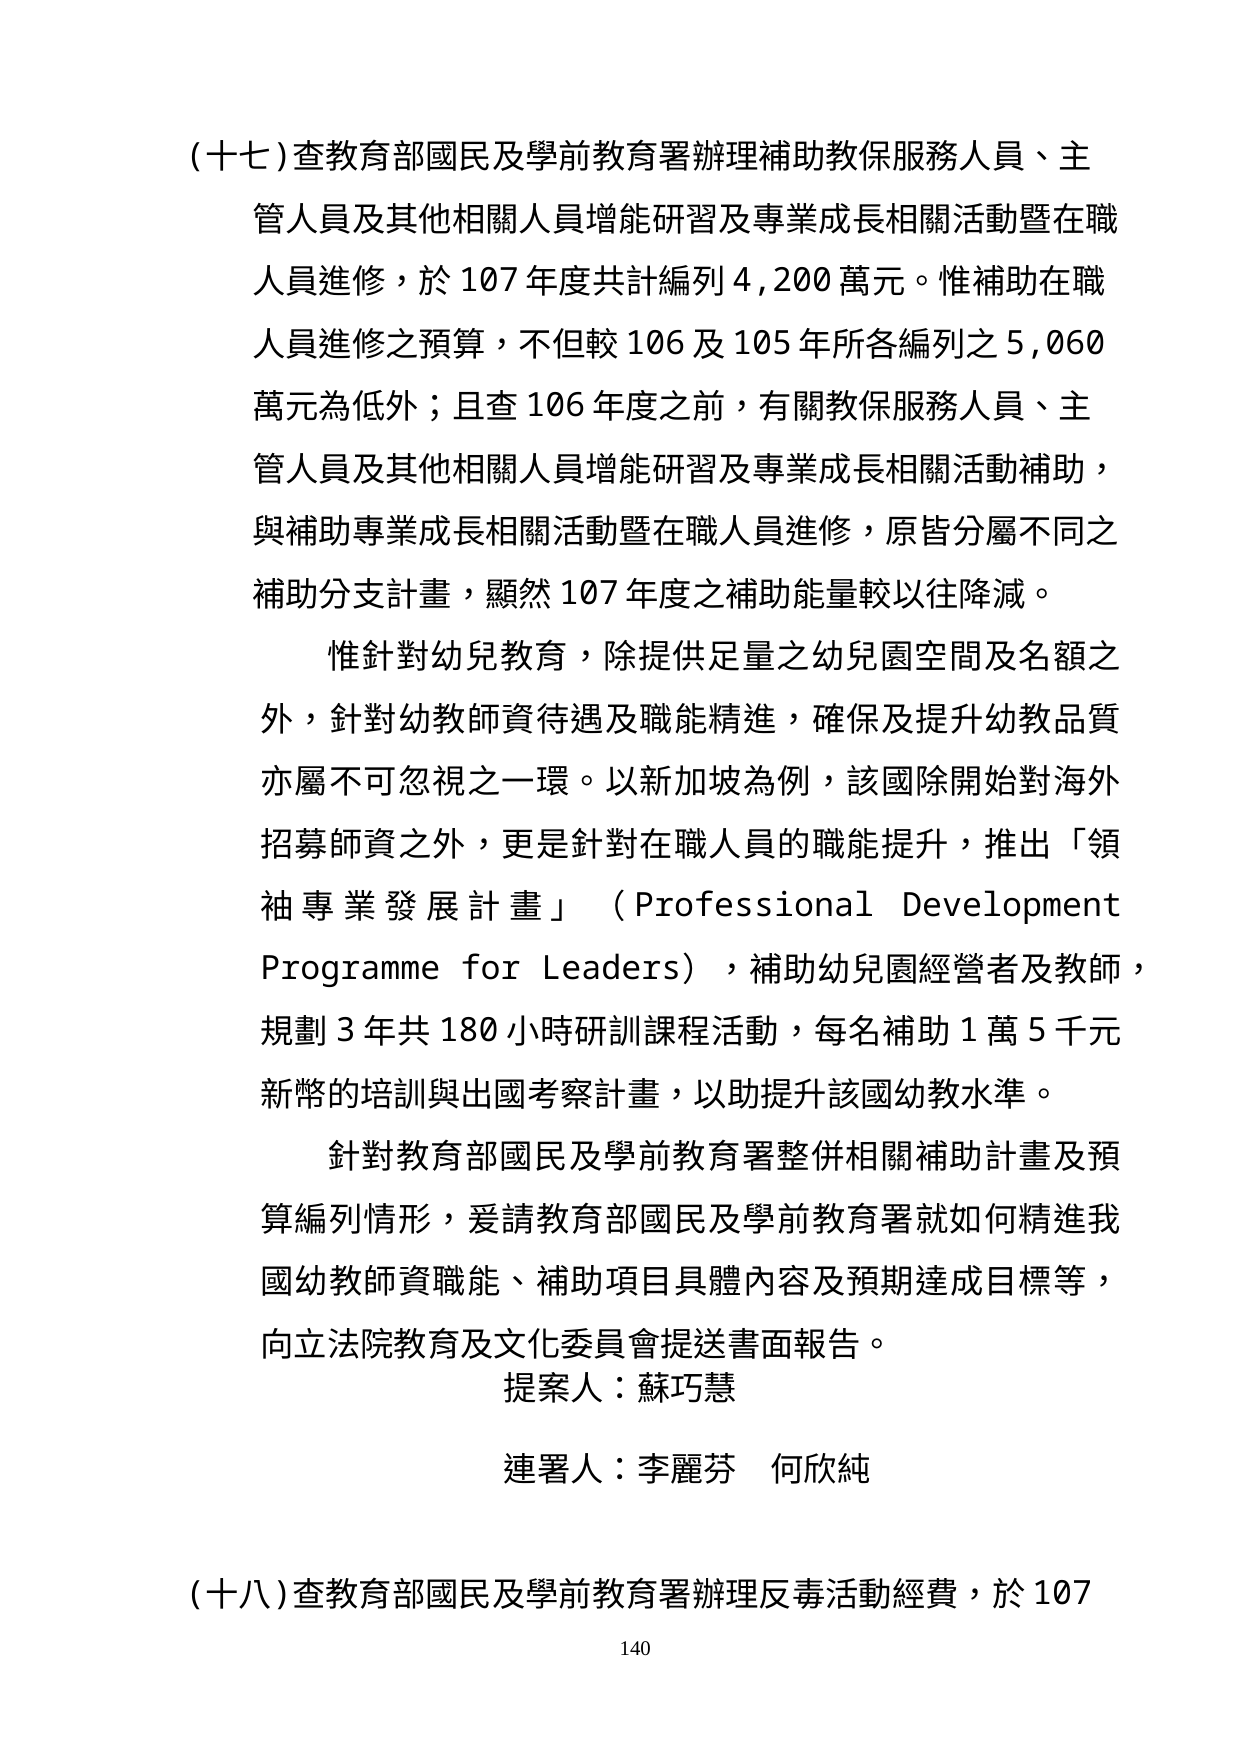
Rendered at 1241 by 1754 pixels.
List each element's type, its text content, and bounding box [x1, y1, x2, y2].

text (十七)查教育部國民及學前教育署辦理補助教保服務人員、主管人員及其他相關人員增能研習及專業成長相關活動暨在職人員進修，於107年度共計編列4,200萬元。惟補助在職人員進修之預算，不但較106及105年所各編列之5,060萬元為低外；且查106年度之前，有關教保服務人員、主管人員及其他相關人員增能研習及專業成長相關活動補助，與補助專業成長相關活動暨在職人員進修，原皆分屬不同之補助分支計畫，顯然107年度之補助能量較以往降減。 [185, 112, 1122, 612]
text 惟針對幼兒教育，除提供足量之幼兒園空間及名額之外，針對幼教師資待遇及職能精進，確保及提升幼教品質，亦屬不可忽視之一環。以新加坡為例，該國除開始對海外招募師資之外，更是針對在職人員的職能提升，推出「領袖專業發展計畫」（Professional Development Programme for Leaders），補助幼兒園經營者及教師，規劃3年共180小時研訓課程活動，每名補助1萬5千元新幣的培訓與出國考察計畫，以助提升該國幼教水準。 [260, 612, 1122, 1112]
text (十八)查教育部國民及學前教育署辦理反毒活動經費，於107 [185, 1550, 1122, 1612]
text 提案人：蘇巧慧 [244, 1362, 1122, 1410]
text 連署人：李麗芬 何欣純 [244, 1425, 1122, 1487]
text 針對教育部國民及學前教育署整併相關補助計畫及預算編列情形，爰請教育部國民及學前教育署就如何精進我國幼教師資職能、補助項目具體內容及預期達成目標等，向立法院教育及文化委員會提送書面報告。 [260, 1112, 1122, 1362]
